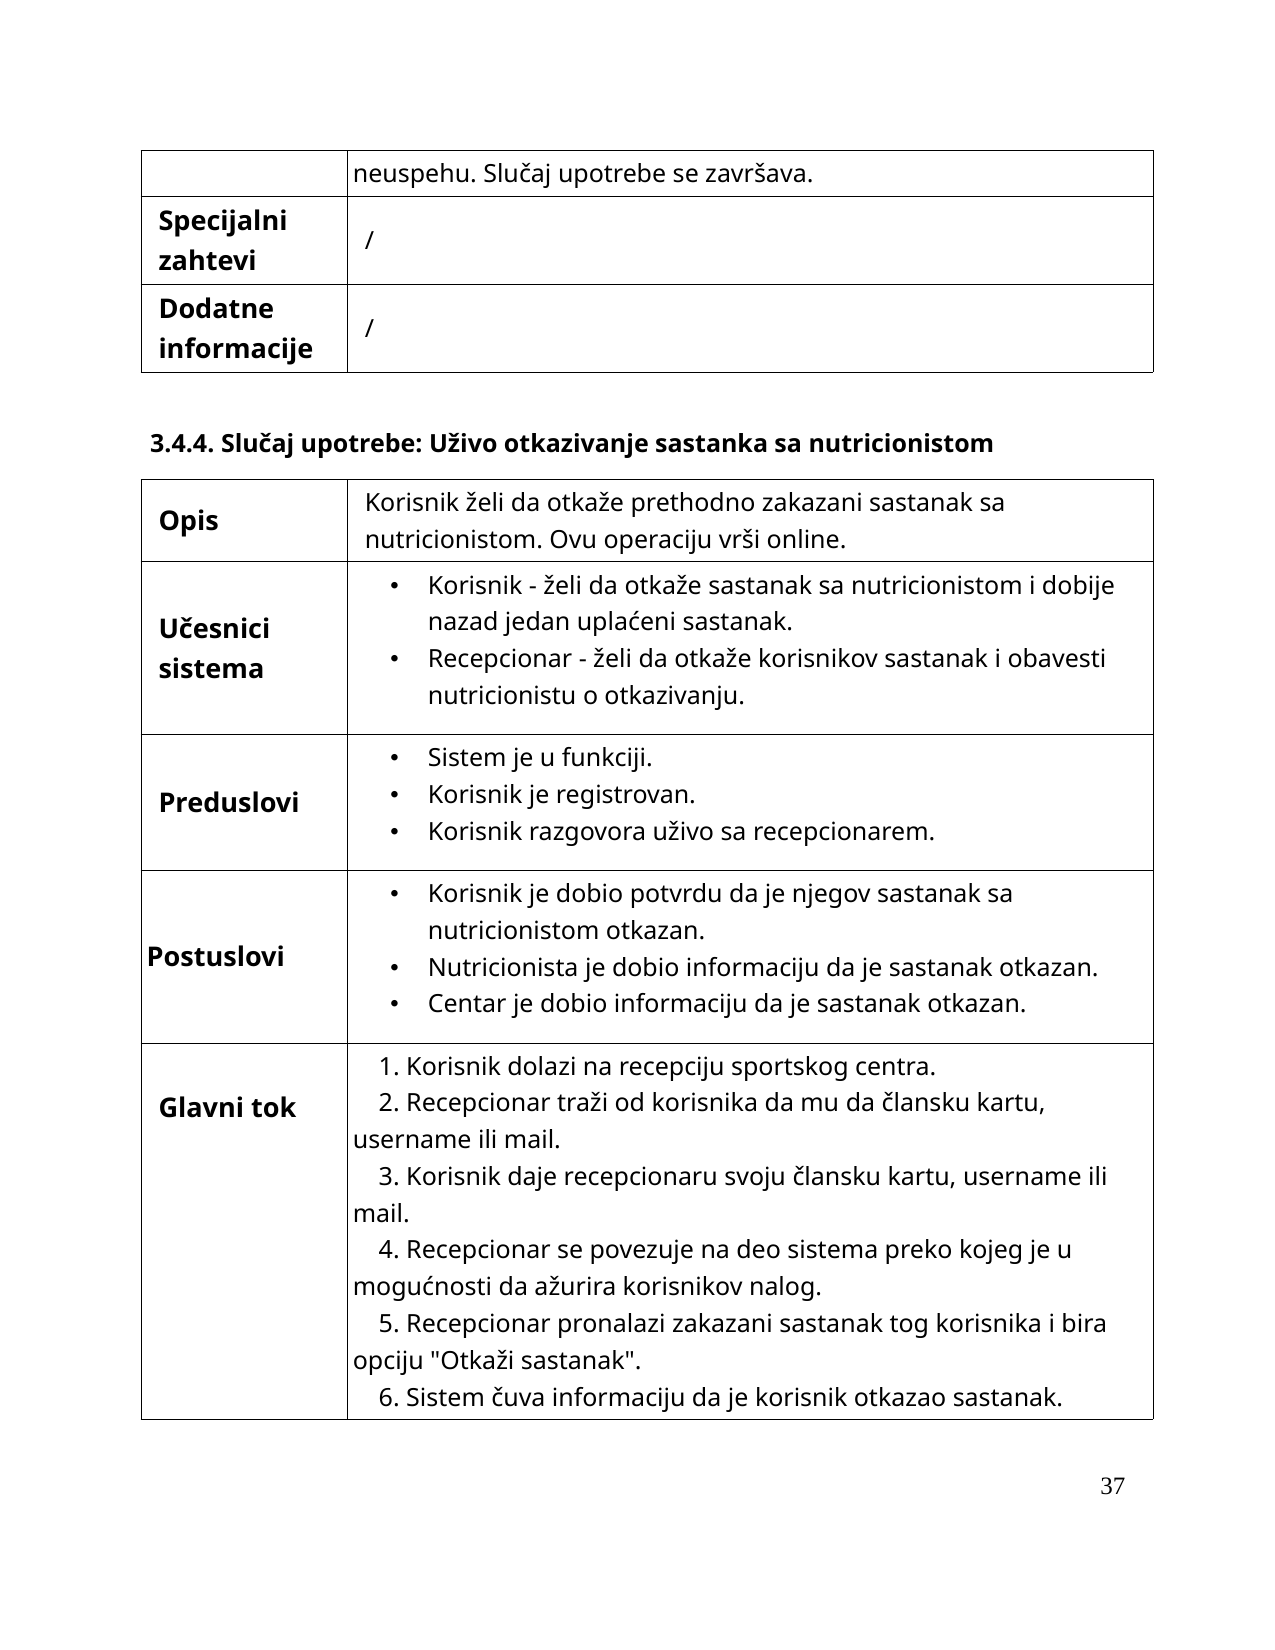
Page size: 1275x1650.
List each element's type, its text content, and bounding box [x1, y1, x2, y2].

table_cell Sistem je u funkciji. Korisnik je registrovan. Korisnik razgovora uživo sa recepcionarem. [348, 735, 1153, 870]
table_cell / [348, 285, 1153, 372]
table_cell Korisnik je dobio potvrdu da je njegov sastanak sa nutricionistom otkazan. Nutricionista je dobio informaciju da je sastanak otkazan. Centar je dobio informaciju da je sastanak otkazan. [348, 871, 1153, 1042]
table_cell / [348, 197, 1153, 284]
text 3.4.4. Slučaj upotrebe: Uživo otkazivanje sastanka sa nutricionistom [150, 426, 1125, 460]
table_header Korisnik želi da otkaže prethodno zakazani sastanak sa nutricionistom. Ovu operaciju vrši online. [348, 480, 1153, 561]
table_cell Korisnik - želi da otkaže sastanak sa nutricionistom i dobije nazad jedan uplaćeni sastanak. Recepcionar - želi da otkaže korisnikov sastanak i obavesti nutricionistu o otkazivanju. [348, 562, 1153, 734]
table_cell Preduslovi [142, 735, 347, 870]
table_header Opis [142, 480, 347, 561]
table_cell Specijalni zahtevi [142, 197, 347, 284]
table_cell 1. Korisnik dolazi na recepciju sportskog centra. 2. Recepcionar traži od korisnika da mu da člansku kartu, username ili mail. 3. Korisnik daje recepcionaru svoju člansku kartu, username ili mail. 4. Recepcionar se povezuje na deo sistema preko kojeg je u mogućnosti da ažurira korisnikov nalog. 5. Recepcionar pronalazi zakazani sastanak tog korisnika i bira opciju "Otkaži sastanak". 6. Sistem čuva informaciju da je korisnik otkazao sastanak. [348, 1044, 1153, 1419]
table_cell [142, 151, 347, 196]
table_cell Učesnici sistema [142, 562, 347, 734]
table_cell Dodatne informacije [142, 285, 347, 372]
table_cell Postuslovi [142, 871, 347, 1042]
table_cell neuspehu. Slučaj upotrebe se završava. [348, 151, 1153, 196]
table_cell Glavni tok [142, 1044, 347, 1419]
